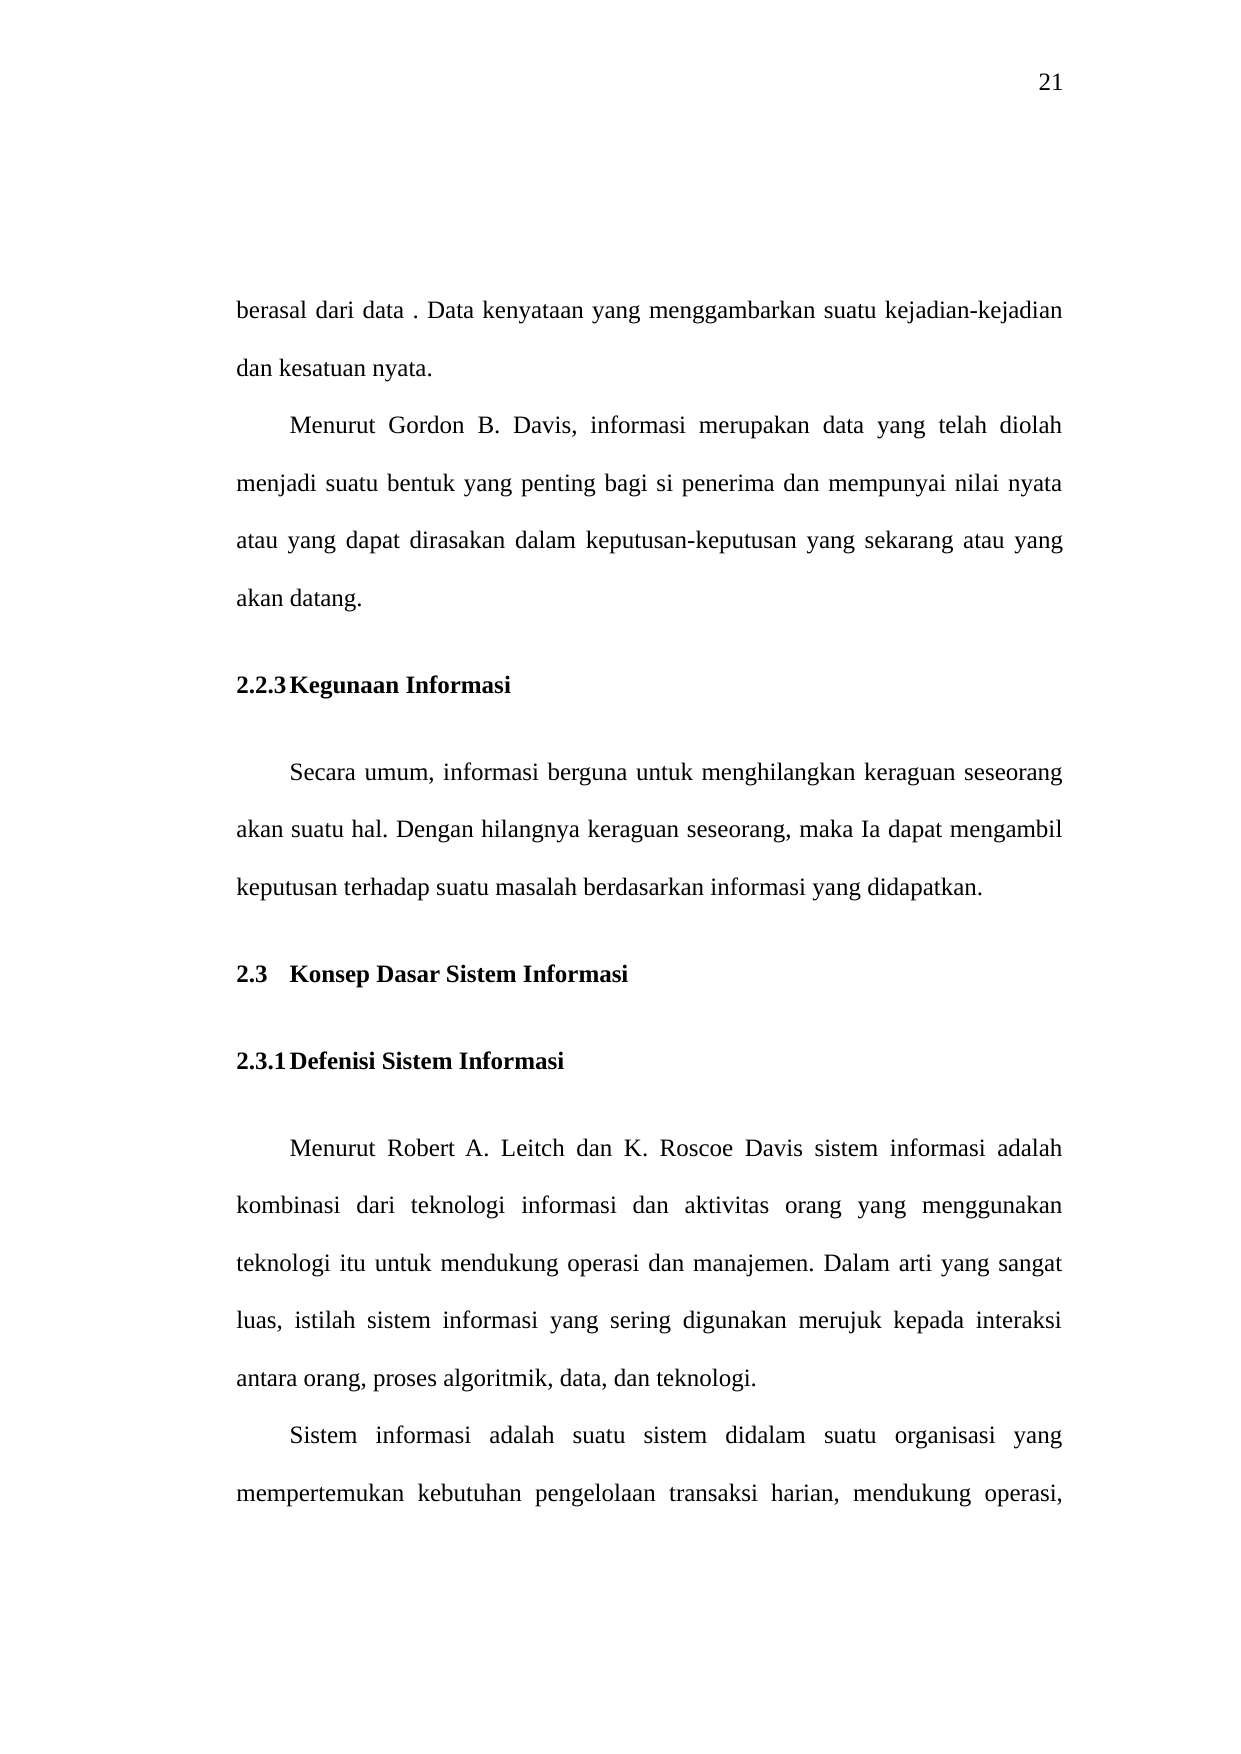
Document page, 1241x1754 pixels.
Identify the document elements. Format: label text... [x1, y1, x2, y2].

subtitle 2.3 Konsep Dasar Sistem Informasi [236, 959, 1063, 987]
text Secara umum, informasi berguna untuk menghilangkan keraguan seseorang akan suatu hal. Dengan hilangnya keraguan seseorang, maka Ia dapat mengambil keputusan terhadap suatu masalah berdasarkan informasi yang didapatkan. [236, 757, 1063, 901]
text Menurut Gordon B. Davis, informasi merupakan data yang telah diolah menjadi suatu bentuk yang penting bagi si penerima dan mempunyai nilai nyata atau yang dapat dirasakan dalam keputusan-keputusan yang sekarang atau yang akan datang. [236, 410, 1063, 612]
subtitle 2.2.3 Kegunaan Informasi [236, 670, 1063, 698]
text berasal dari data . Data kenyataan yang menggambarkan suatu kejadian-kejadian dan kesatuan nyata. [236, 295, 1063, 382]
text Menurut Robert A. Leitch dan K. Roscoe Davis sistem informasi adalah kombinasi dari teknologi informasi dan aktivitas orang yang menggunakan teknologi itu untuk mendukung operasi dan manajemen. Dalam arti yang sangat luas, istilah sistem informasi yang sering digunakan merujuk kepada interaksi antara orang, proses algoritmik, data, dan teknologi. [236, 1133, 1063, 1391]
text Sistem informasi adalah suatu sistem didalam suatu organisasi yang mempertemukan kebutuhan pengelolaan transaksi harian, mendukung operasi, [236, 1420, 1063, 1506]
subtitle 2.3.1 Defenisi Sistem Informasi [236, 1046, 1063, 1074]
